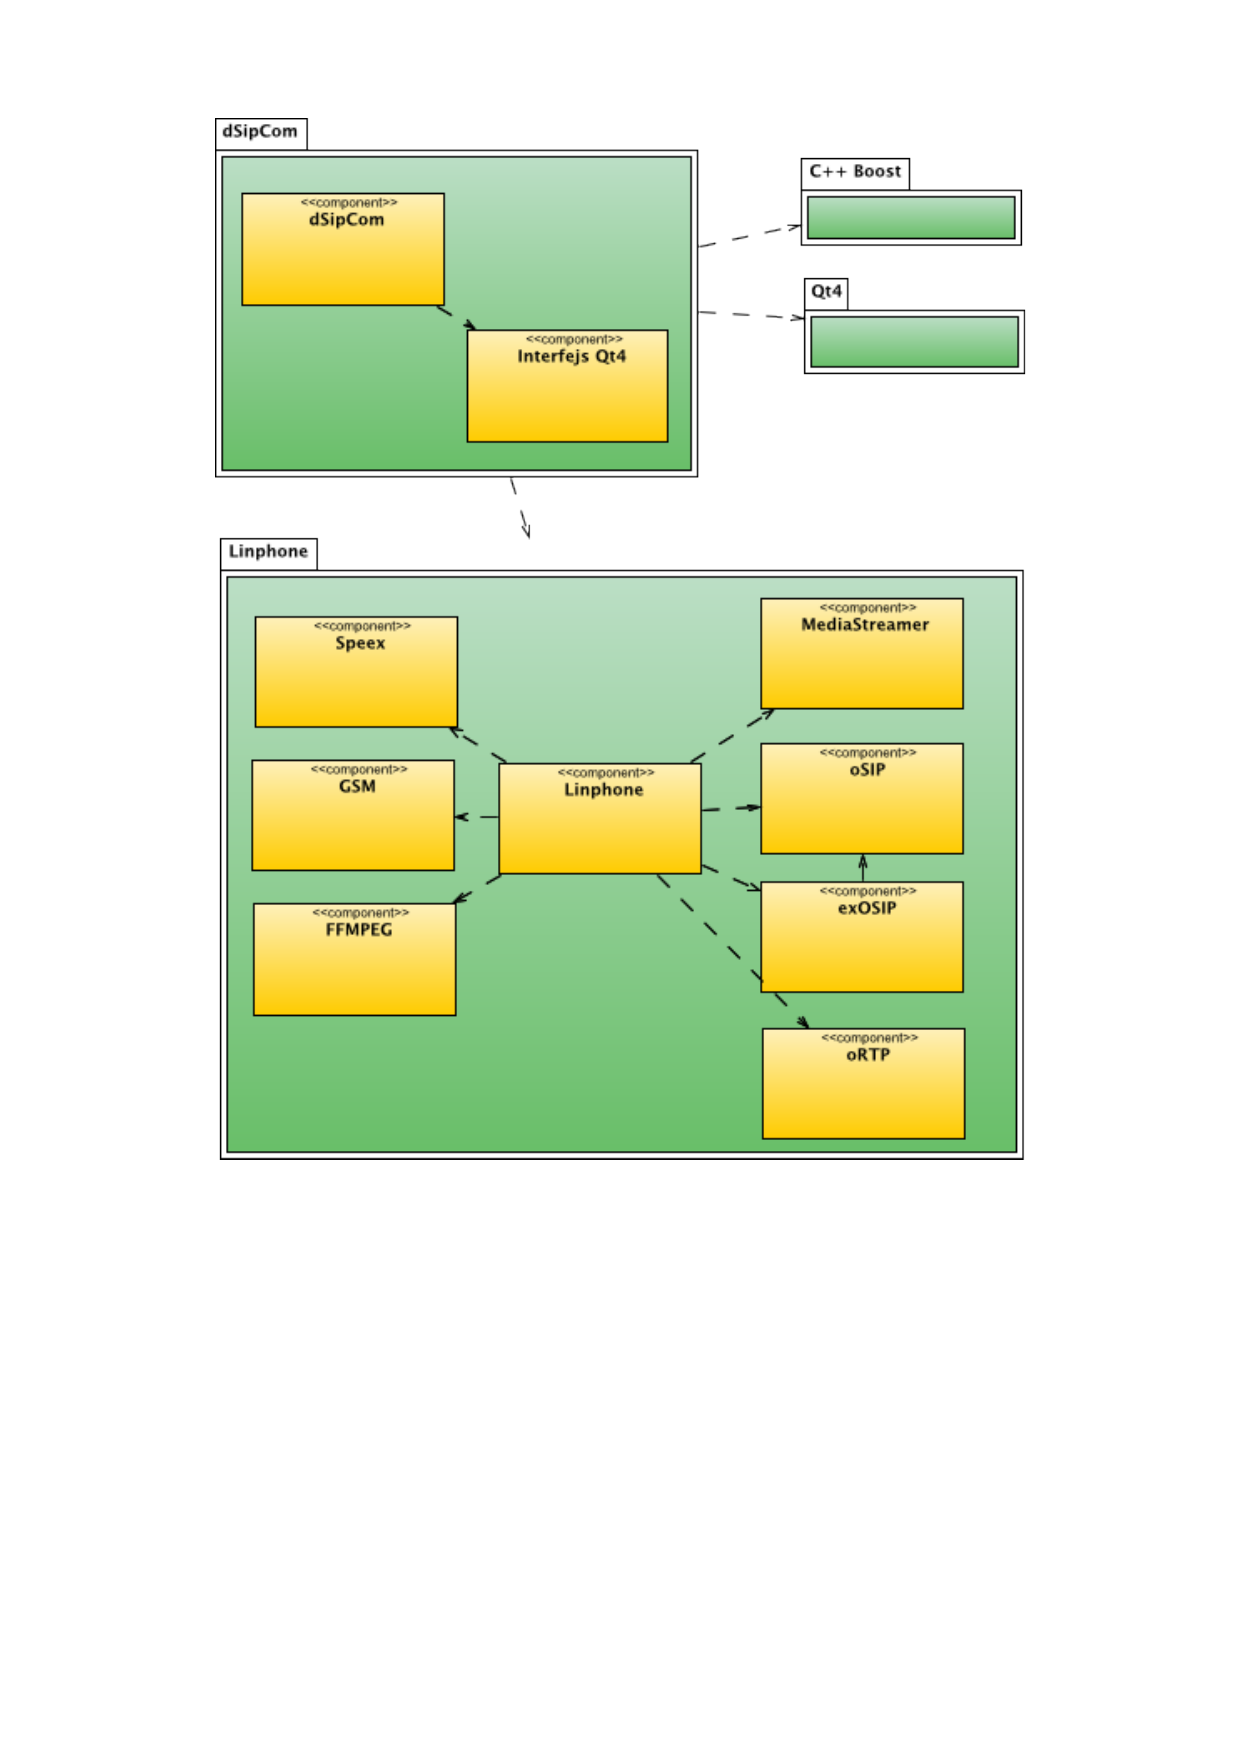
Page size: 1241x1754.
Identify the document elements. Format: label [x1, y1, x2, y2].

picture [215, 118, 1025, 1160]
